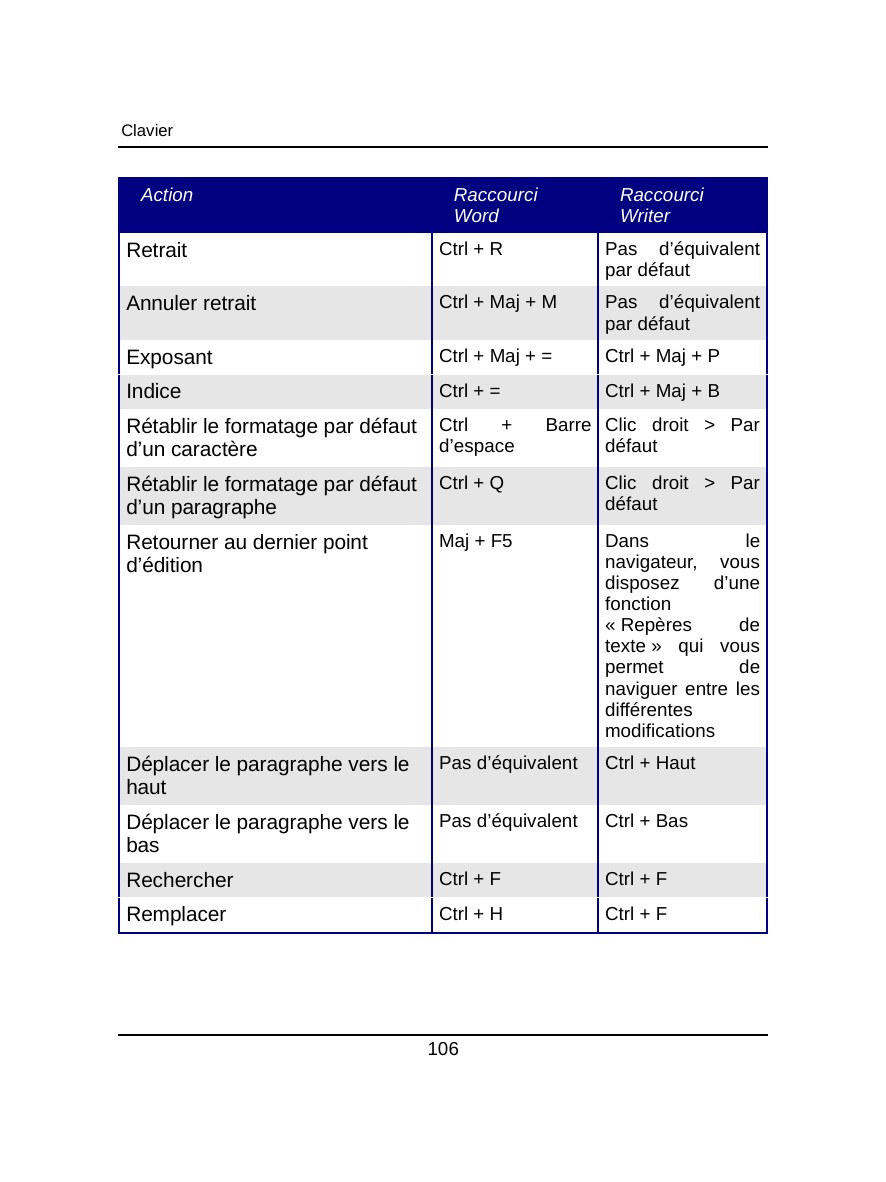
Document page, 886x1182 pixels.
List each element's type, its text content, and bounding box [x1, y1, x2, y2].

table_header Action [120, 179, 431, 233]
table_cell Pas d’équivalent par défaut [599, 233, 766, 286]
table_cell Remplacer [120, 898, 431, 932]
table_cell Ctrl + Maj + P [599, 340, 766, 374]
table_cell Ctrl + Maj + M [433, 286, 597, 340]
table_cell Déplacer le paragraphe vers le bas [120, 805, 431, 863]
table_cell Déplacer le paragraphe vers le haut [120, 747, 431, 805]
table_cell Exposant [120, 340, 431, 374]
table_cell Ctrl + Barre d’espace [433, 409, 597, 467]
table_header Raccourci Writer [599, 179, 766, 233]
table_cell Indice [120, 375, 431, 409]
table_cell Maj + F5 [433, 525, 597, 747]
table_cell Ctrl + H [433, 898, 597, 932]
table_cell Ctrl + Q [433, 467, 597, 525]
table_cell Clic droit > Par défaut [599, 467, 766, 525]
table_cell Dans le navigateur, vous disposez d’une fonction « Repères de texte » qui vous permet de naviguer entre les différentes modifications [599, 525, 766, 747]
table_cell Ctrl + F [599, 898, 766, 932]
table_cell Ctrl + Bas [599, 805, 766, 863]
table_cell Retourner au dernier point d’édition [120, 525, 431, 747]
table_cell Clic droit > Par défaut [599, 409, 766, 467]
table_cell Pas d’équivalent par défaut [599, 286, 766, 340]
table_cell Rétablir le formatage par défaut d’un paragraphe [120, 467, 431, 525]
table_cell Ctrl + Maj + = [433, 340, 597, 374]
table_cell Annuler retrait [120, 286, 431, 340]
table_cell Pas d’équivalent [433, 805, 597, 863]
table_cell Ctrl + R [433, 233, 597, 286]
table_cell Rétablir le formatage par défaut d’un caractère [120, 409, 431, 467]
table_cell Ctrl + Maj + B [599, 375, 766, 409]
table_cell Retrait [120, 233, 431, 286]
table_cell Rechercher [120, 863, 431, 897]
table_cell Pas d’équivalent [433, 747, 597, 805]
table_cell Ctrl + = [433, 375, 597, 409]
table_cell Ctrl + F [433, 863, 597, 897]
table_cell Ctrl + Haut [599, 747, 766, 805]
table_cell Ctrl + F [599, 863, 766, 897]
table_header Raccourci Word [433, 179, 597, 233]
